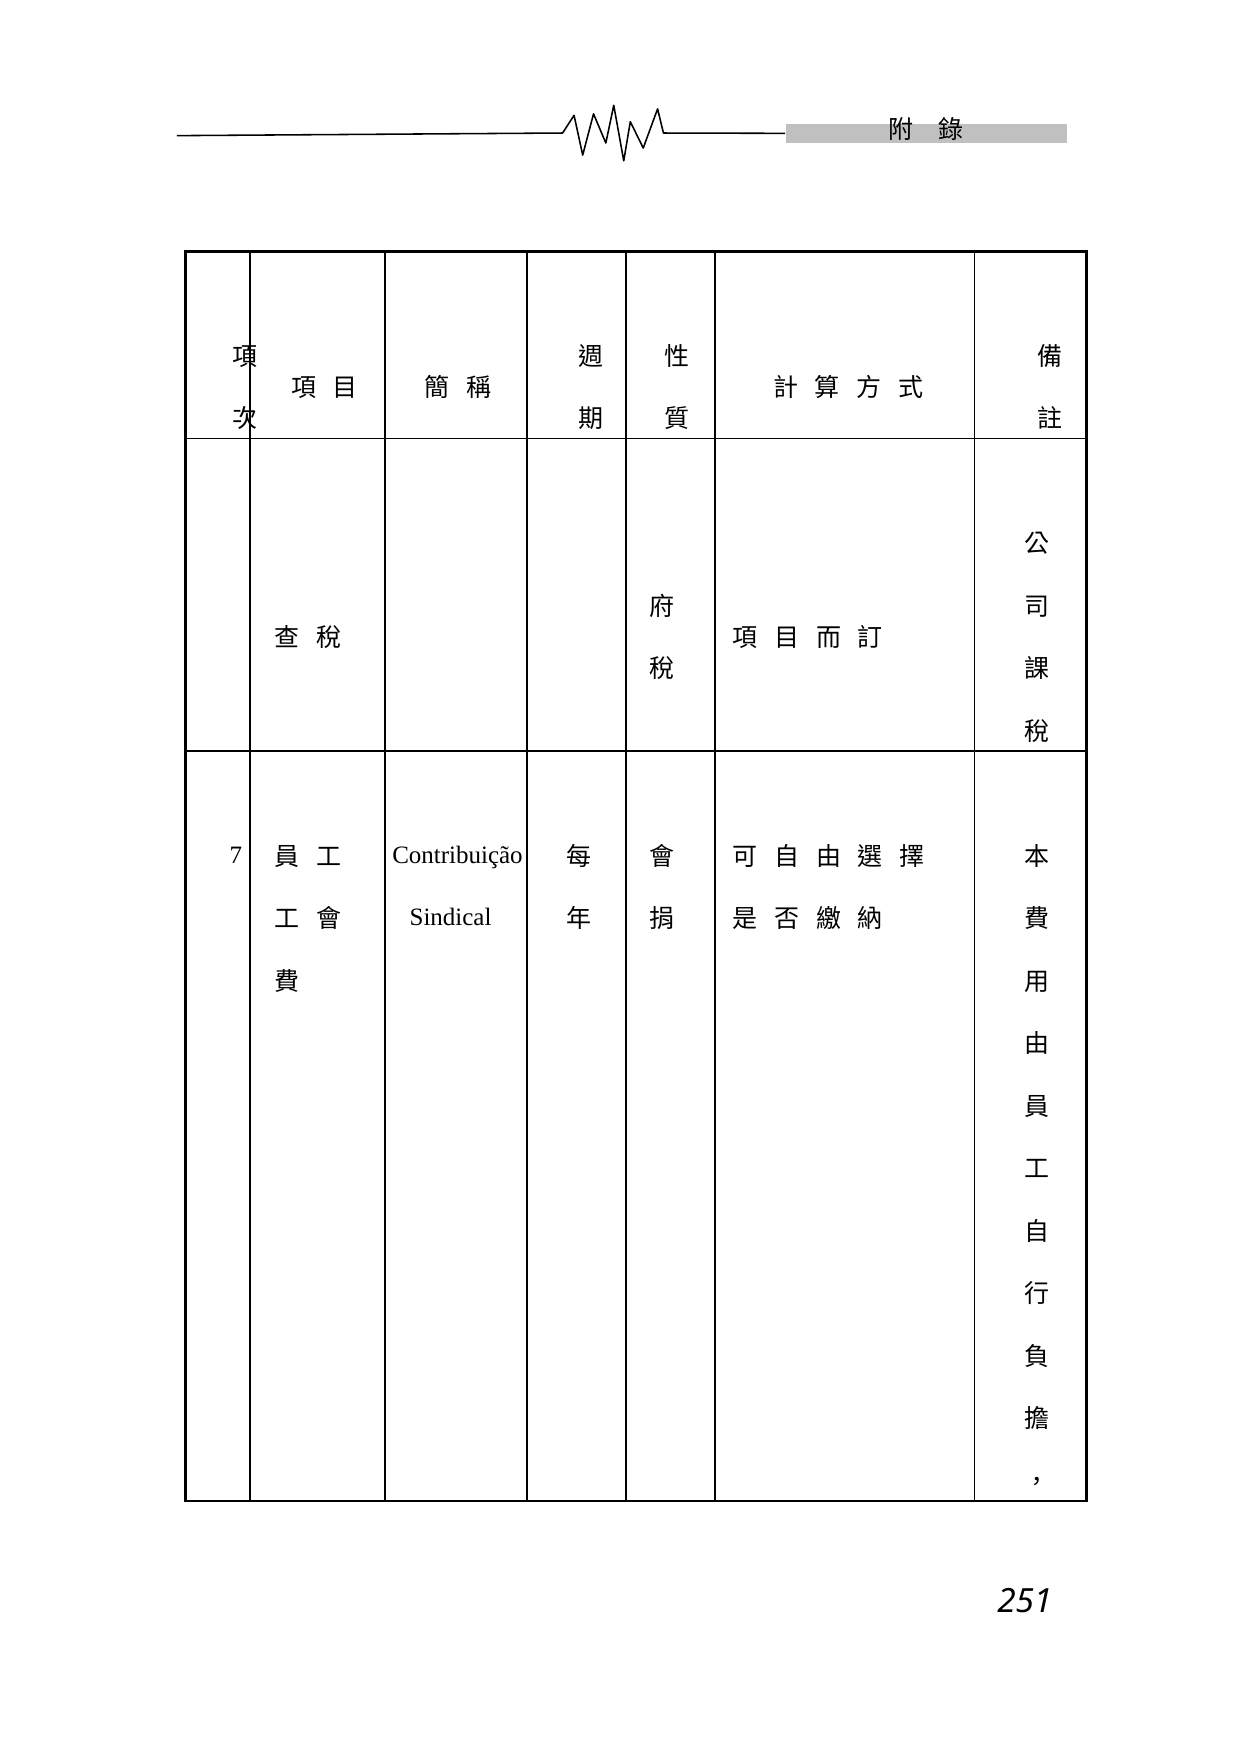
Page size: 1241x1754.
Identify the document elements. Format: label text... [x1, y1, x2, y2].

table_cell [528, 439, 625, 750]
table_cell 項目而訂 [716, 439, 974, 750]
table_header 性質 [627, 253, 714, 438]
table_header 項次 [187, 253, 249, 438]
table_cell 本費用由員工自行負擔， [975, 752, 1085, 1500]
table_header 簡稱 [386, 253, 526, 438]
table_cell 可自由選擇是否繳納 [716, 752, 974, 1500]
table_cell 每年 [528, 752, 625, 1500]
table_cell [386, 439, 526, 750]
table_cell 府稅 [627, 439, 714, 750]
table_cell 會捐 [627, 752, 714, 1500]
table_header 週期 [528, 253, 625, 438]
table_cell 7 [187, 752, 249, 1500]
table_cell 公司課稅 [975, 439, 1085, 750]
table_cell Contribuição Sindical [386, 752, 526, 1500]
table_header 項目 [251, 253, 384, 438]
table_cell 查稅 [251, 439, 384, 750]
table_cell 員工工會費 [251, 752, 384, 1500]
table_header 計算方式 [716, 253, 974, 438]
table_cell [187, 439, 249, 750]
table_header 備註 [975, 253, 1085, 438]
